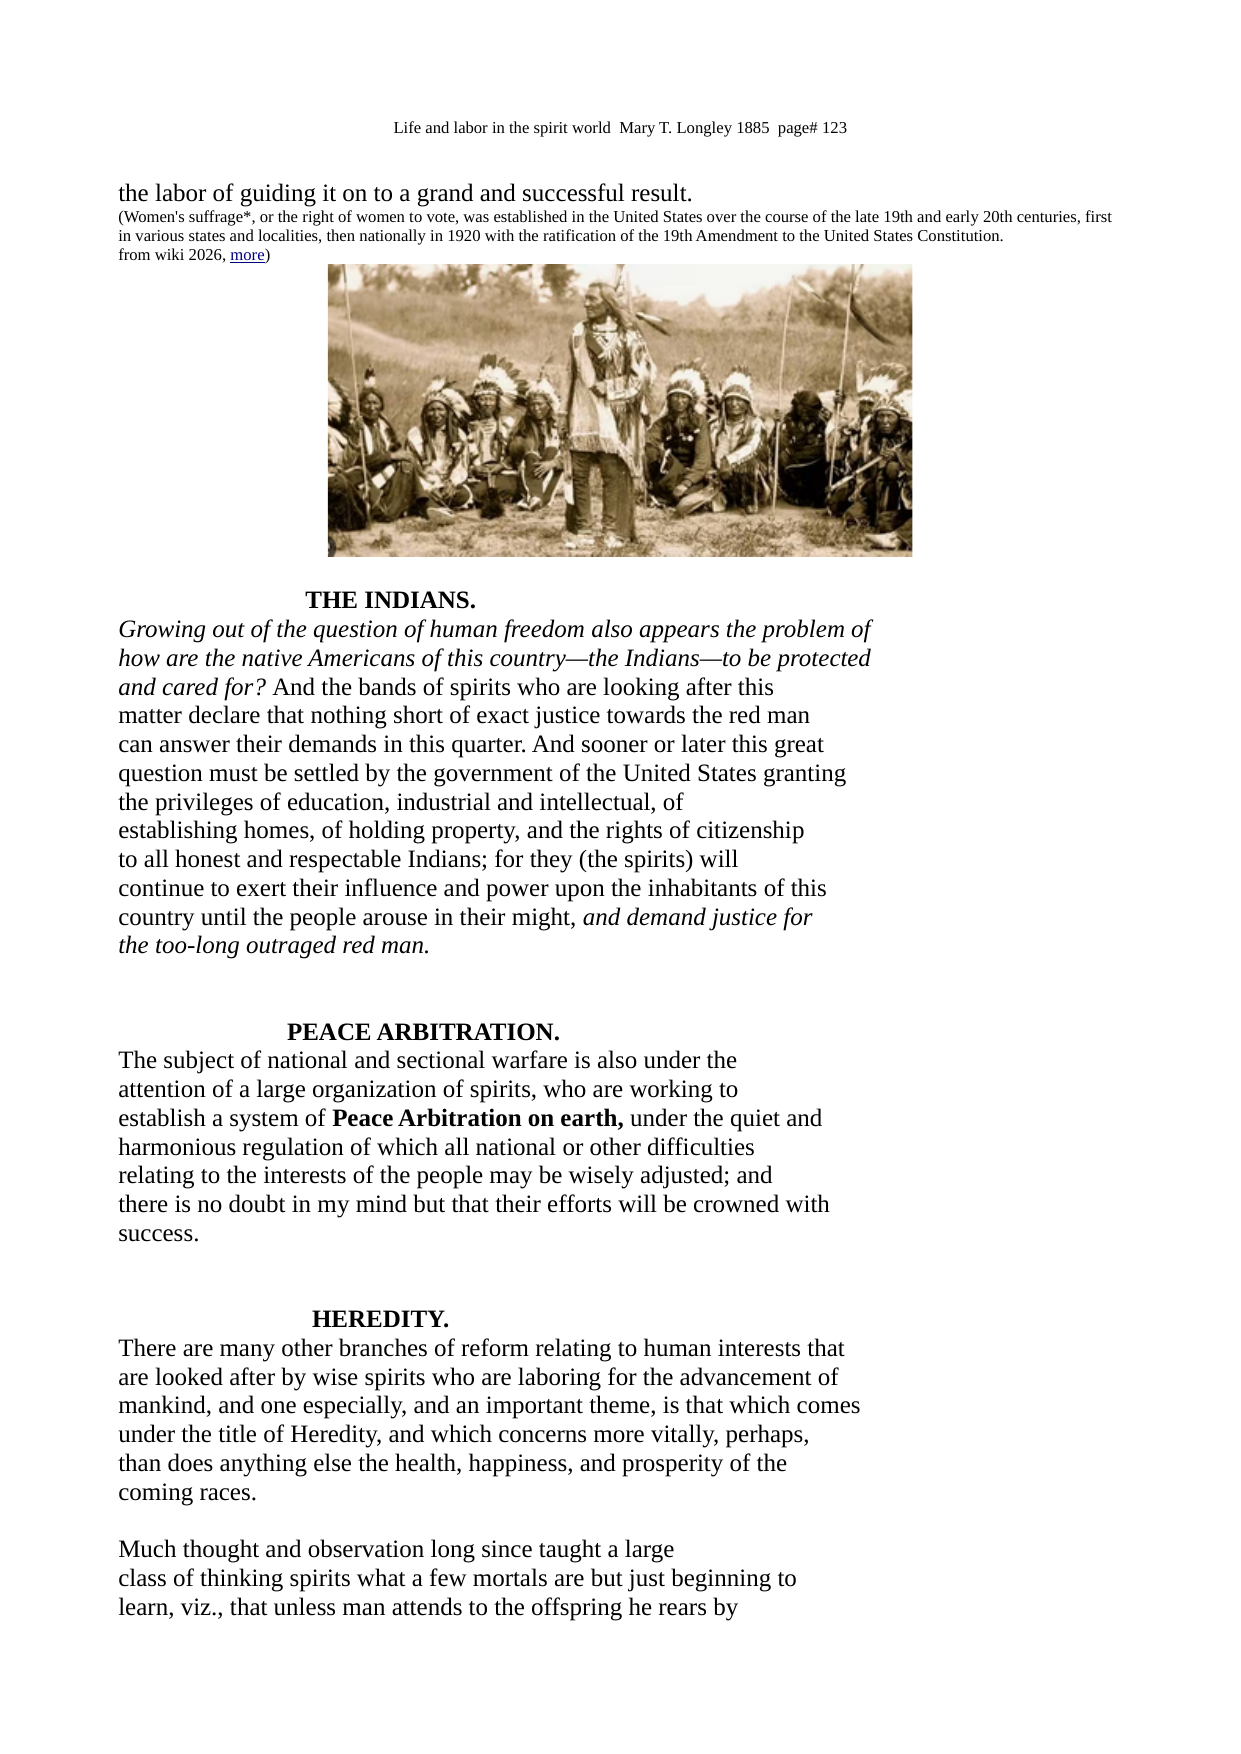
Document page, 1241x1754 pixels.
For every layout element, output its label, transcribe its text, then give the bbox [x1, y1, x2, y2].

text question must be settled by the government of the United States granting [118, 758, 1122, 787]
text how are the native Americans of this country—the Indians—to be protected [118, 643, 1122, 672]
text country until the people arouse in their might, and demand justice for [118, 902, 1122, 930]
text Much thought and observation long since taught a large [118, 1534, 1122, 1563]
text there is no doubt in my mind but that their efforts will be crowned with [118, 1189, 1122, 1218]
text than does anything else the health, happiness, and prosperity of the [118, 1448, 1122, 1477]
text attention of a large organization of spirits, who are working to [118, 1074, 1122, 1103]
text under the title of Heredity, and which concerns more vitally, perhaps, [118, 1419, 1122, 1448]
text There are many other branches of reform relating to human interests that [118, 1333, 1122, 1362]
text harmonious regulation of which all national or other difficulties [118, 1132, 1122, 1160]
text THE INDIANS. [118, 585, 1122, 614]
text the labor of guiding it on to a grand and successful result. [118, 178, 1122, 207]
text HEREDITY. [118, 1304, 1122, 1333]
text relating to the interests of the people may be wisely adjusted; and [118, 1160, 1122, 1189]
text continue to exert their influence and power upon the inhabitants of this [118, 873, 1122, 902]
text the too-long outraged red man. [118, 930, 1122, 959]
text learn, viz., that unless man attends to the offspring he rears by [118, 1592, 1122, 1620]
text mankind, and one especially, and an important theme, is that which comes [118, 1390, 1122, 1419]
text success. [118, 1218, 1122, 1247]
text to all honest and respectable Indians; for they (the spirits) will [118, 844, 1122, 873]
text are looked after by wise spirits who are laboring for the advancement of [118, 1362, 1122, 1390]
text and cared for? And the bands of spirits who are looking after this [118, 672, 1122, 700]
text establish a system of Peace Arbitration on earth, under the quiet and [118, 1103, 1122, 1132]
text from wiki 2026, more) [118, 245, 1122, 264]
text PEACE ARBITRATION. [118, 1017, 1122, 1045]
text Growing out of the question of human freedom also appears the problem of [118, 614, 1122, 643]
text can answer their demands in this quarter. And sooner or later this great [118, 729, 1122, 758]
text class of thinking spirits what a few mortals are but just beginning to [118, 1563, 1122, 1592]
text the privileges of education, industrial and intellectual, of [118, 787, 1122, 815]
text The subject of national and sectional warfare is also under the [118, 1045, 1122, 1074]
picture [327, 264, 913, 557]
text coming races. [118, 1477, 1122, 1505]
text matter declare that nothing short of exact justice towards the red man [118, 700, 1122, 729]
text establishing homes, of holding property, and the rights of citizenship [118, 815, 1122, 844]
text (Women's suffrage*, or the right of women to vote, was established in the United States over the course of the late 19th and early 20th centuries, first in various states and localities, then nationally in 1920 with the ratification of the 19th Amendment to the United States Constitution. [118, 207, 1122, 245]
